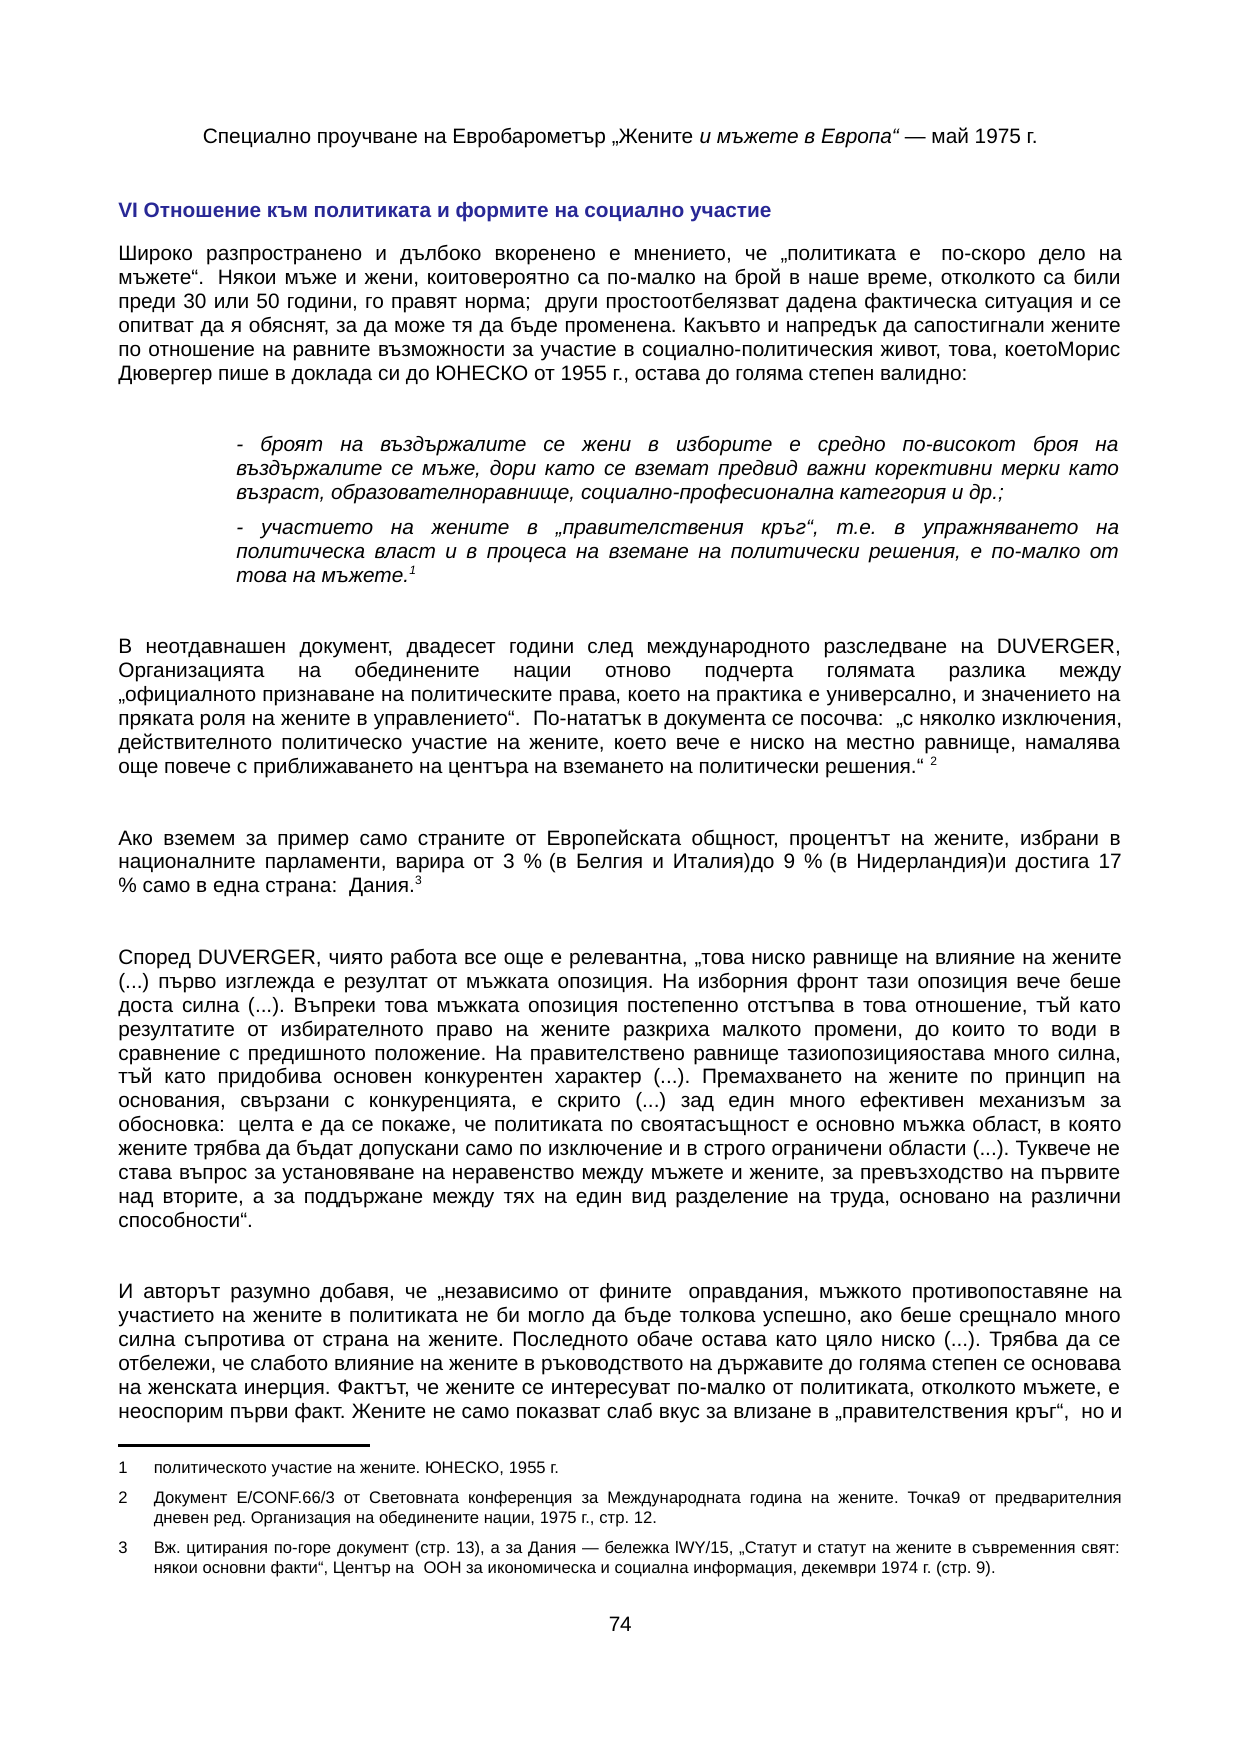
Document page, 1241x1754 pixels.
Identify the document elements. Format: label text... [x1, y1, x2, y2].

text - броят на въздържалите се жени в изборите е средно по-високот броя на въздържалите се мъже, дори като се вземат предвид важни корективни мерки като възраст, образователноравнище, социално-професионална категория и др.; [236, 432, 1122, 503]
text Документ E/CONF.66/3 от Световната конференция за Международната година на жените. Точка9 от предварителния дневен ред. Организация на обединените нации, 1975 г., стр. 12. [118, 1488, 1122, 1527]
subtitle VI Отношение към политиката и формите на социално участие [118, 198, 1122, 222]
text Широко разпространено и дълбоко вкоренено е мнението, че „политиката е по-скоро дело на мъжете“. Някои мъже и жени, коитовероятно са по-малко на брой в наше време, отколкото са били преди 30 или 50 години, го правят норма; други простоотбелязват дадена фактическа ситуация и се опитват да я обяснят, за да може тя да бъде променена. Какъвто и напредък да сапостигнали жените по отношение на равните възможности за участие в социално-политическия живот, това, коетоМорис Дювергер пише в доклада си до ЮНЕСКО от 1955 г., остава до голяма степен валидно: [118, 241, 1122, 384]
text В неотдавнашен документ, двадесет години след международното разследване на DUVERGER, Организацията на обединените нации отново подчерта голямата разлика между „официалното признаване на политическите права, което на практика е универсално, и значението на пряката роля на жените в управлението“. По-нататък в документа се посочва: „с няколко изключения, действителното политическо участие на жените, което вече е ниско на местно равнище, намалява още повече с приближаването на центъра на вземането на политически решения.“ [118, 634, 1122, 778]
text Вж. цитирания по-горе документ (стр. 13), а за Дания — бележка lWY/15, „Статут и статут на жените в съвременния свят: някои основни факти“, Център на ООН за икономическа и социална информация, декември 1974 г. (стр. 9). [118, 1538, 1122, 1577]
text Ако вземем за пример само страните от Европейската общност, процентът на жените, избрани в националните парламенти, варира от 3 % (в Белгия и Италия)до 9 % (в Нидерландия)и достига 17 % само в една страна: Дания. [118, 825, 1122, 897]
text политическото участие на жените. ЮНЕСКО, 1955 г. [118, 1457, 1122, 1477]
text И авторът разумно добавя, че „независимо от фините оправдания, мъжкото противопоставяне на участието на жените в политиката не би могло да бъде толкова успешно, ако беше срещнало много силна съпротива от страна на жените. Последното обаче остава като цяло ниско (...). Трябва да се отбележи, че слабото влияние на жените в ръководството на държавите до голяма степен се основава на женската инерция. Фактът, че жените се интересуват по-малко от политиката, отколкото мъжете, е неоспорим първи факт. Жените не само показват слаб вкус за влизане в „правителствения кръг“, но и [118, 1279, 1122, 1423]
text - участието на жените в „правителствения кръг“, т.е. в упражняването на политическа власт и в процеса на вземане на политически решения, е по-малко от това на мъжете. [236, 515, 1122, 587]
text Според DUVERGER, чиято работа все още е релевантна, „това ниско равнище на влияние на жените (...) първо изглежда е резултат от мъжката опозиция. На изборния фронт тази опозиция вече беше доста силна (...). Въпреки това мъжката опозиция постепенно отстъпва в това отношение, тъй като резултатите от избирателното право на жените разкриха малкото промени, до които то води в сравнение с предишното положение. На правителствено равнище тазиопозицияостава много силна, тъй като придобива основен конкурентен характер (...). Премахването на жените по принцип на основания, свързани с конкуренцията, е скрито (...) зад един много ефективен механизъм за обосновка: целта е да се покаже, че политиката по своятасъщност е основно мъжка област, в която жените трябва да бъдат допускани само по изключение и в строго ограничени области (...). Туквече не става въпрос за установяване на неравенство между мъжете и жените, за превъзходство на първите над вторите, а за поддържане между тях на един вид разделение на труда, основано на различни способности“. [118, 944, 1122, 1232]
